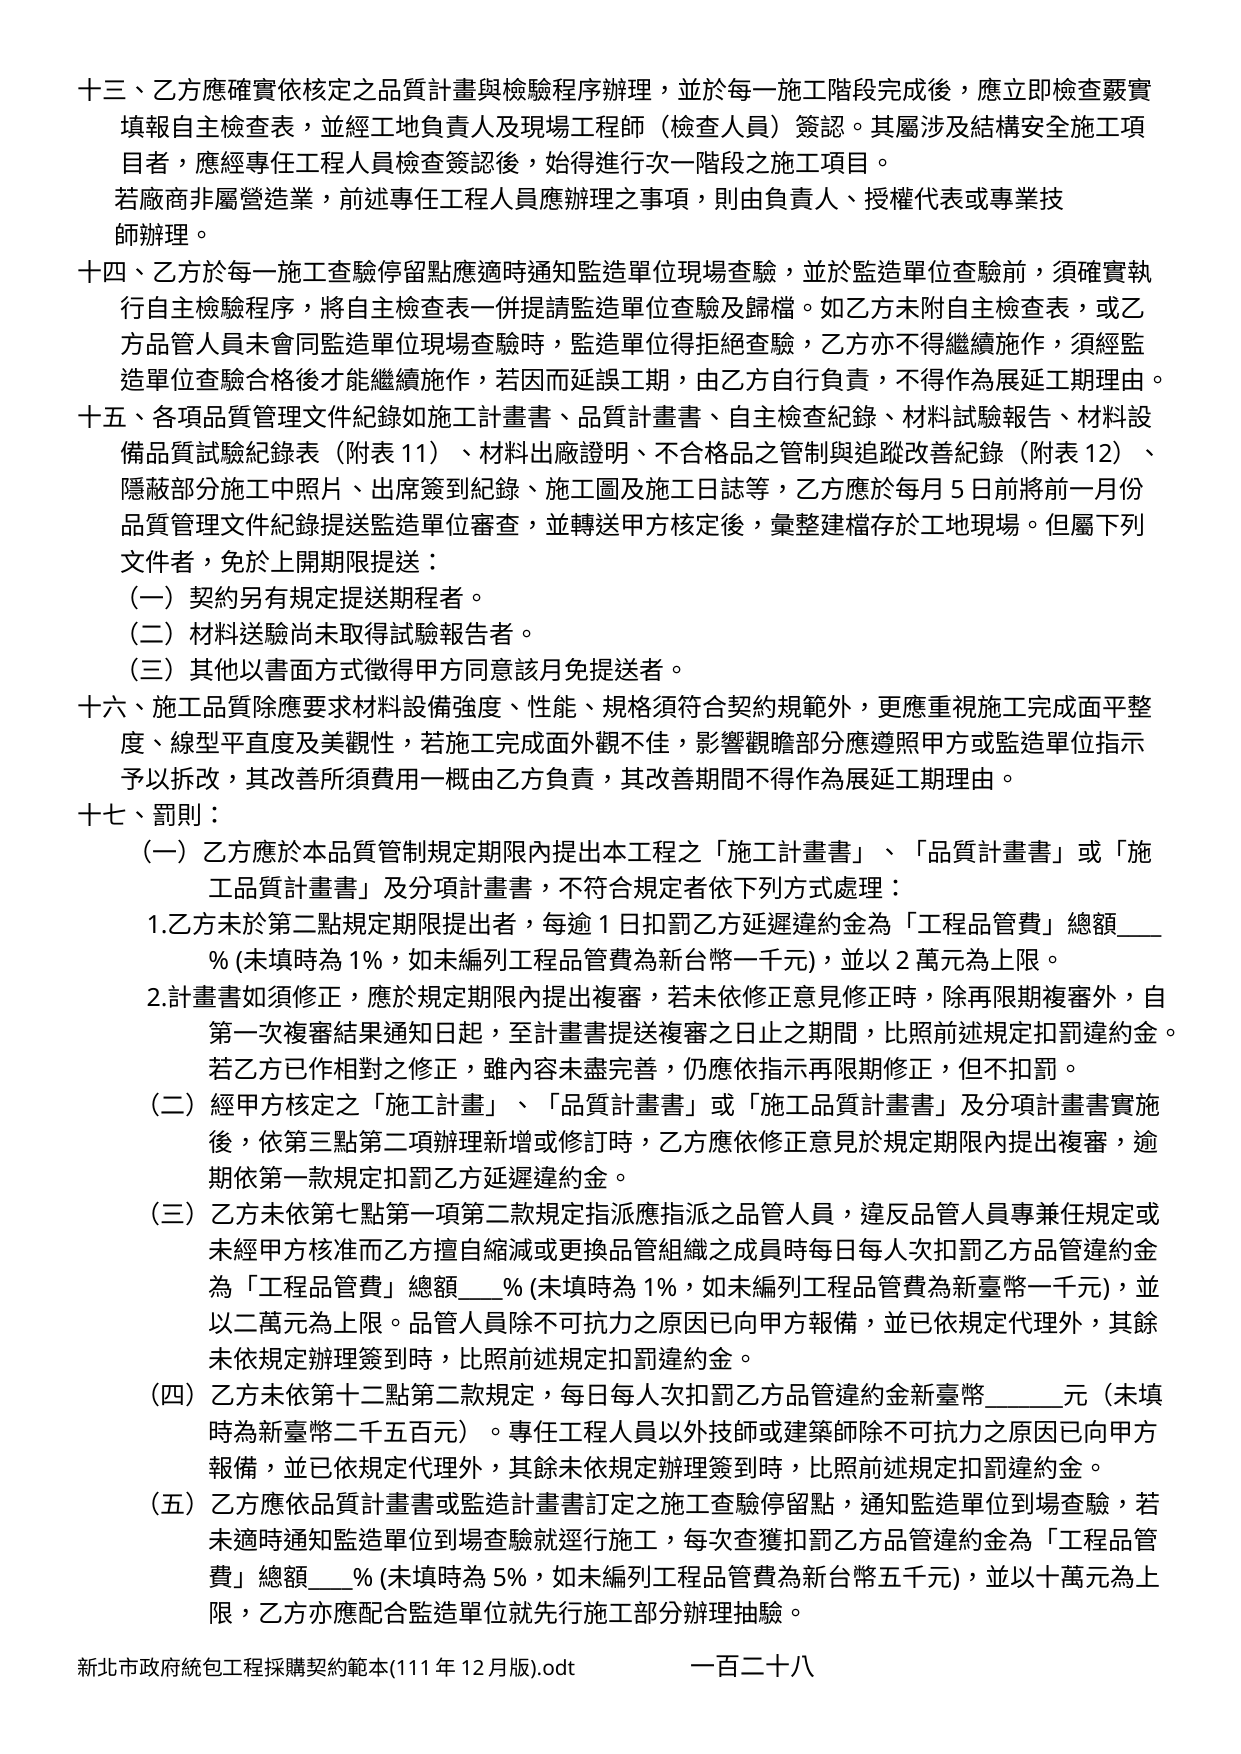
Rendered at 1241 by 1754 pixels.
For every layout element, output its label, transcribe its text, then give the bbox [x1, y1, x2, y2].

text 十七、罰則： [77, 796, 1169, 832]
text （四）乙方未依第十二點第二款規定，每日每人次扣罰乙方品管違約金新臺幣_______元（未填時為新臺幣二千五百元）。專任工程人員以外技師或建築師除不可抗力之原因已向甲方報備，並已依規定代理外，其餘未依規定辦理簽到時，比照前述規定扣罰違約金。 [135, 1376, 1169, 1484]
text 十六、施工品質除應要求材料設備強度、性能、規格須符合契約規範外，更應重視施工完成面平整度、線型平直度及美觀性，若施工完成面外觀不佳，影響觀瞻部分應遵照甲方或監造單位指示予以拆改，其改善所須費用一概由乙方負責，其改善期間不得作為展延工期理由。 [77, 687, 1169, 796]
text 十四、乙方於每一施工查驗停留點應適時通知監造單位現場查驗，並於監造單位查驗前，須確實執行自主檢驗程序，將自主檢查表一併提請監造單位查驗及歸檔。如乙方未附自主檢查表，或乙方品管人員未會同監造單位現場查驗時，監造單位得拒絕查驗，乙方亦不得繼續施作，須經監造單位查驗合格後才能繼續施作，若因而延誤工期，由乙方自行負責，不得作為展延工期理由。 [77, 252, 1169, 397]
text （三）其他以書面方式徵得甲方同意該月免提送者。 [114, 651, 1169, 687]
text 師辦理。 [114, 216, 1169, 252]
text 1.乙方未於第二點規定期限提出者，每逾1日扣罰乙方延遲違約金為「工程品管費」總額____% (未填時為1%，如未編列工程品管費為新台幣一千元)，並以2萬元為上限。 [121, 904, 1169, 977]
text （二）材料送驗尚未取得試驗報告者。 [114, 614, 1169, 651]
text （二）經甲方核定之「施工計畫」、「品質計畫書」或「施工品質計畫書」及分項計畫書實施後，依第三點第二項辦理新增或修訂時，乙方應依修正意見於規定期限內提出複審，逾期依第一款規定扣罰乙方延遲違約金。 [135, 1086, 1169, 1194]
text 若廠商非屬營造業，前述專任工程人員應辦理之事項，則由負責人、授權代表或專業技 [114, 179, 1169, 216]
text 十三、乙方應確實依核定之品質計畫與檢驗程序辦理，並於每一施工階段完成後，應立即檢查覈實填報自主檢查表，並經工地負責人及現場工程師（檢查人員）簽認。其屬涉及結構安全施工項目者，應經專任工程人員檢查簽認後，始得進行次一階段之施工項目。 [77, 71, 1169, 179]
text （三）乙方未依第七點第一項第二款規定指派應指派之品管人員，違反品管人員專兼任規定或未經甲方核准而乙方擅自縮減或更換品管組織之成員時每日每人次扣罰乙方品管違約金為「工程品管費」總額____% (未填時為1%，如未編列工程品管費為新臺幣一千元)，並以二萬元為上限。品管人員除不可抗力之原因已向甲方報備，並已依規定代理外，其餘未依規定辦理簽到時，比照前述規定扣罰違約金。 [135, 1194, 1169, 1376]
text （五）乙方應依品質計畫書或監造計畫書訂定之施工查驗停留點，通知監造單位到場查驗，若未適時通知監造單位到場查驗就逕行施工，每次查獲扣罰乙方品管違約金為「工程品管費」總額____% (未填時為5%，如未編列工程品管費為新台幣五千元)，並以十萬元為上限，乙方亦應配合監造單位就先行施工部分辦理抽驗。 [135, 1484, 1169, 1629]
text 十五、各項品質管理文件紀錄如施工計畫書、品質計畫書、自主檢查紀錄、材料試驗報告、材料設備品質試驗紀錄表（附表11）、材料出廠證明、不合格品之管制與追蹤改善紀錄（附表12）、隱蔽部分施工中照片、出席簽到紀錄、施工圖及施工日誌等，乙方應於每月5日前將前一月份品質管理文件紀錄提送監造單位審查，並轉送甲方核定後，彙整建檔存於工地現場。但屬下列文件者，免於上開期限提送： [77, 397, 1169, 578]
text （一）契約另有規定提送期程者。 [114, 578, 1169, 614]
text 2.計畫書如須修正，應於規定期限內提出複審，若未依修正意見修正時，除再限期複審外，自第一次複審結果通知日起，至計畫書提送複審之日止之期間，比照前述規定扣罰違約金。若乙方已作相對之修正，雖內容未盡完善，仍應依指示再限期修正，但不扣罰。 [121, 977, 1169, 1086]
text （一）乙方應於本品質管制規定期限內提出本工程之「施工計畫書」、「品質計畫書」或「施工品質計畫書」及分項計畫書，不符合規定者依下列方式處理： [121, 832, 1169, 904]
